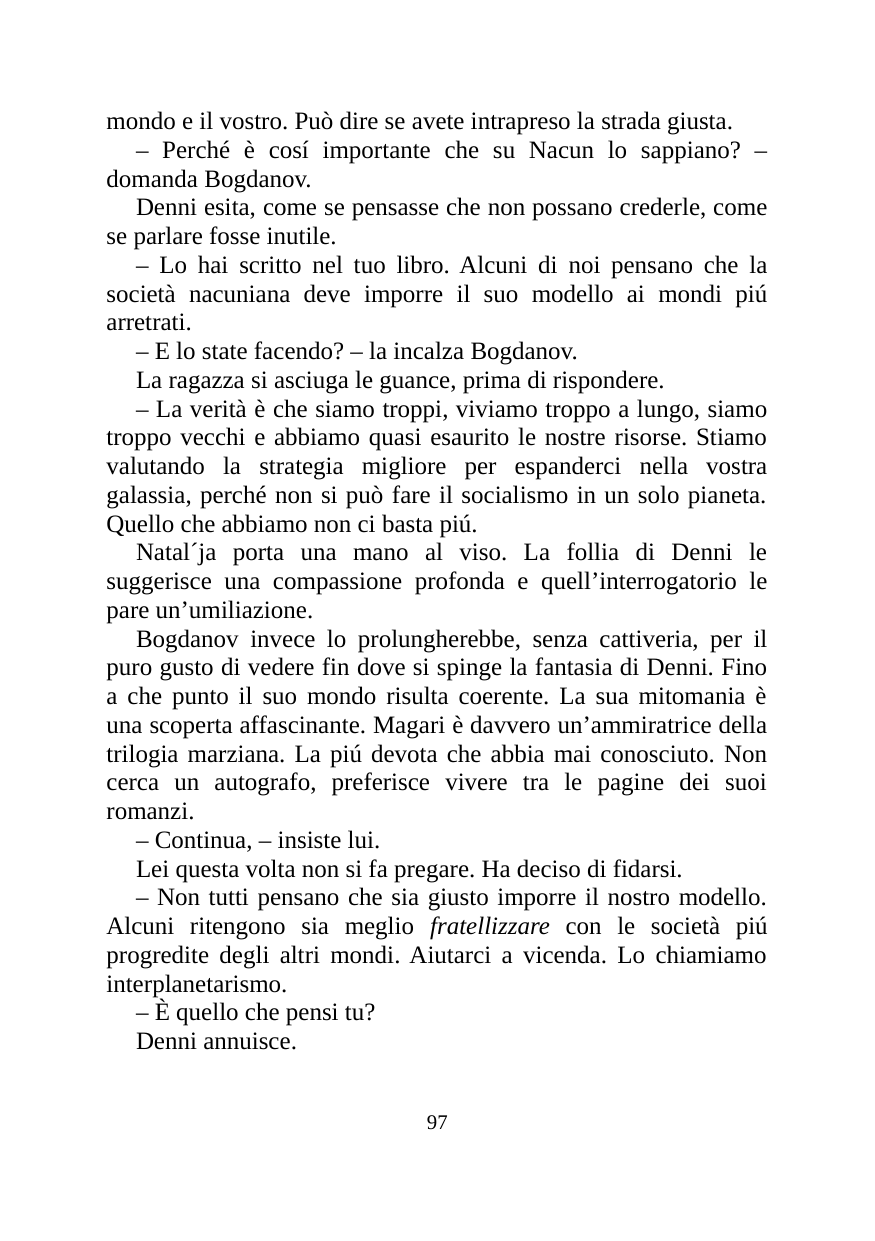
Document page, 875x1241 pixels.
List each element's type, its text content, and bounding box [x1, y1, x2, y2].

text Bogdanov invece lo prolungherebbe, senza cattiveria, per il puro gusto di vedere fin dove si spinge la fantasia di Denni. Fino a che punto il suo mondo risulta coerente. La sua mitomania è una scoperta affascinante. Magari è davvero un’ammiratrice della trilogia marziana. La piú devota che abbia mai conosciuto. Non cerca un autografo, preferisce vivere tra le pagine dei suoi romanzi. [106, 624, 768, 825]
text – Continua, – insiste lui. [106, 825, 768, 854]
text Lei questa volta non si fa pregare. Ha deciso di fidarsi. [106, 854, 768, 882]
text – È quello che pensi tu? [106, 997, 768, 1026]
text Denni esita, come se pensasse che non possano crederle, come se parlare fosse inutile. [106, 192, 768, 250]
text La ragazza si asciuga le guance, prima di rispondere. [106, 365, 768, 394]
text – Non tutti pensano che sia giusto imporre il nostro modello. Alcuni ritengono sia meglio fratellizzare con le società piú progredite degli altri mondi. Aiutarci a vicenda. Lo chiamiamo interplanetarismo. [106, 882, 768, 997]
text – Lo hai scritto nel tuo libro. Alcuni di noi pensano che la società nacuniana deve imporre il suo modello ai mondi piú arretrati. [106, 250, 768, 336]
text – Perché è cosí importante che su Nacun lo sappiano? – domanda Bogdanov. [106, 135, 768, 192]
text Natal´ja porta una mano al viso. La follia di Denni le suggerisce una compassione profonda e quell’interrogatorio le pare un’umiliazione. [106, 537, 768, 624]
text mondo e il vostro. Può dire se avete intrapreso la strada giusta. [106, 106, 768, 135]
text – E lo state facendo? – la incalza Bogdanov. [106, 336, 768, 365]
text Denni annuisce. [106, 1026, 768, 1055]
text – La verità è che siamo troppi, viviamo troppo a lungo, siamo troppo vecchi e abbiamo quasi esaurito le nostre risorse. Stiamo valutando la strategia migliore per espanderci nella vostra galassia, perché non si può fare il socialismo in un solo pianeta. Quello che abbiamo non ci basta piú. [106, 394, 768, 537]
